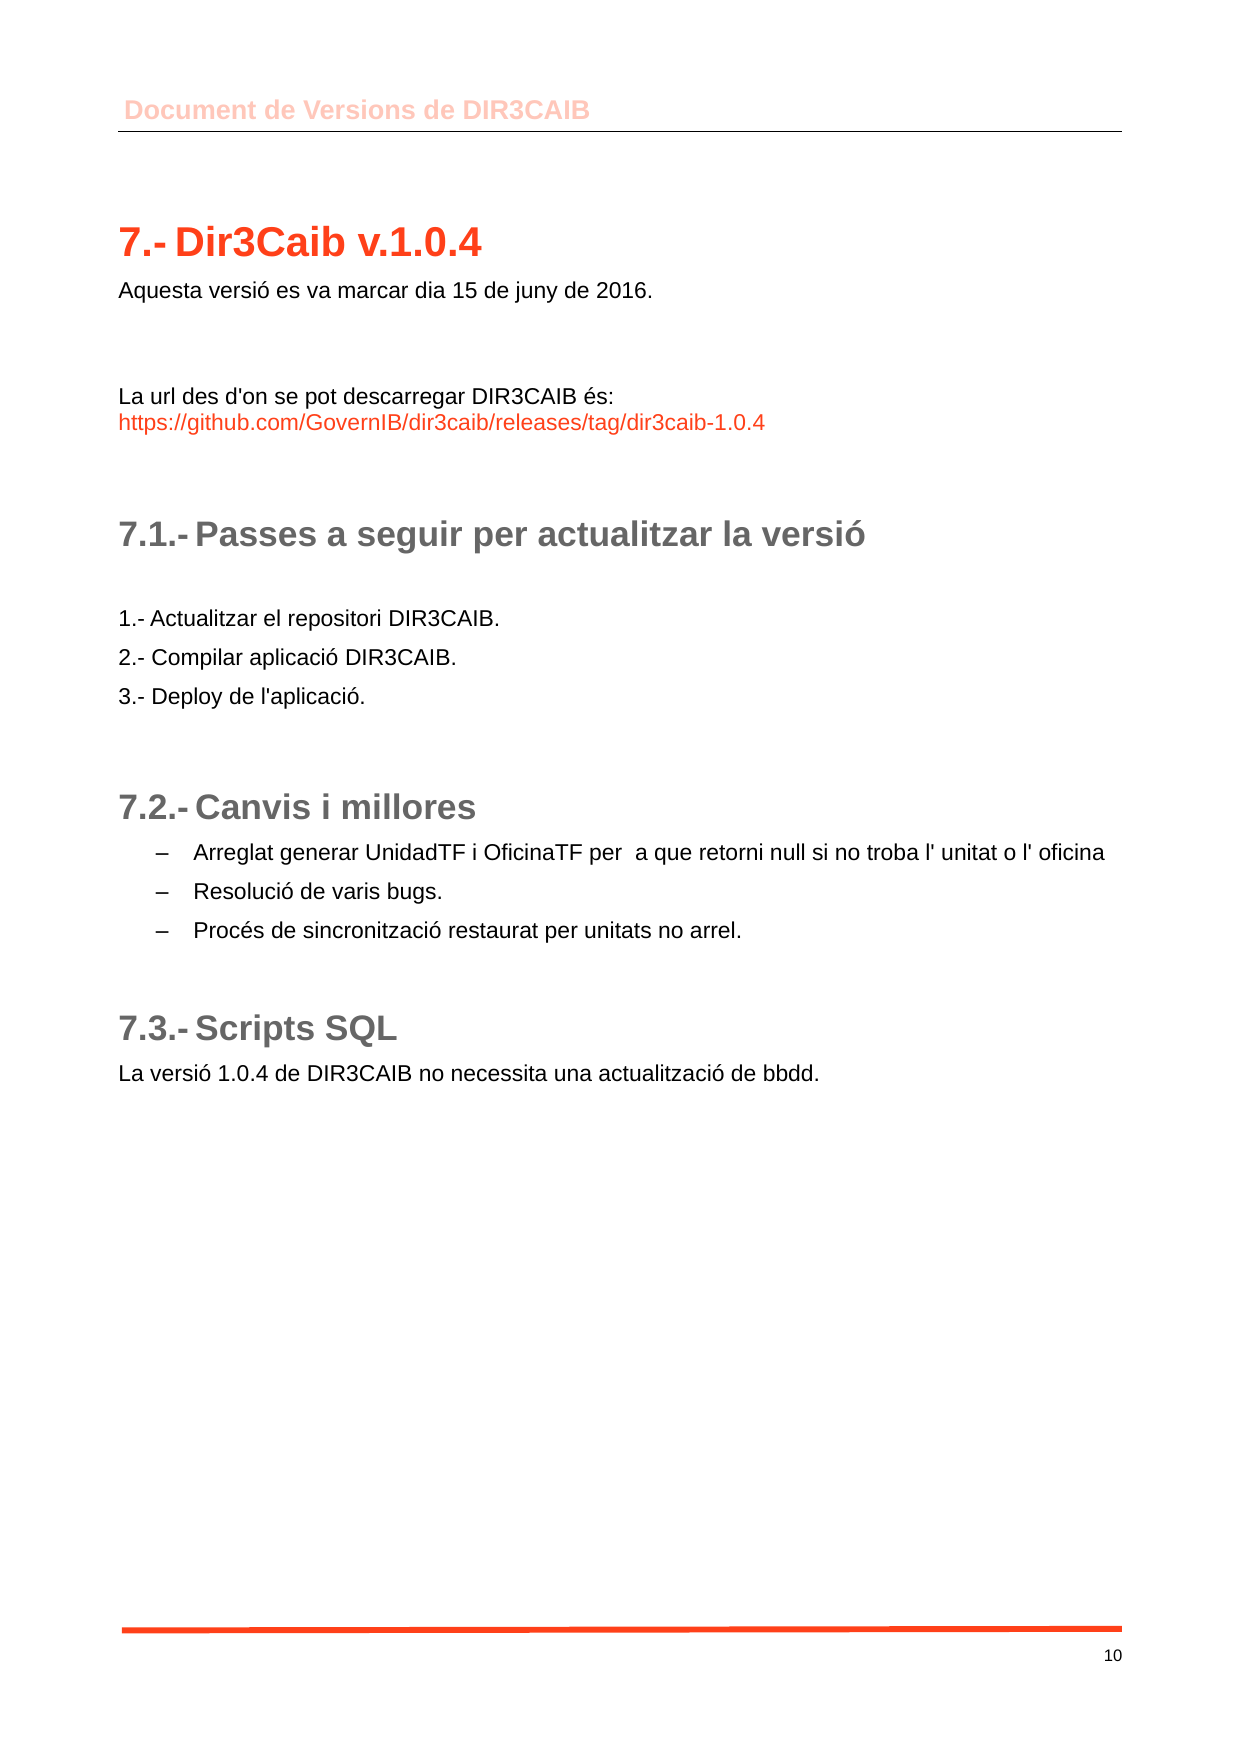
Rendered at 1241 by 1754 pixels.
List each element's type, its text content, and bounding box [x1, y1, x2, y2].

subtitle Canvis i millores [118, 786, 1122, 827]
text 2.- Compilar aplicació DIR3CAIB. [118, 644, 1122, 671]
list Arreglat generar UnidadTF i OficinaTF per a que retorni null si no troba l' unitat o l' oficina [156, 839, 1122, 865]
text Aquesta versió es va marcar dia 15 de juny de 2016. [118, 277, 1122, 304]
text La url des d'on se pot descarregar DIR3CAIB és: [118, 383, 1122, 409]
list Procés de sincronització restaurat per unitats no arrel. [156, 917, 1122, 943]
list Resolució de varis bugs. [156, 878, 1122, 904]
text La versió 1.0.4 de DIR3CAIB no necessita una actualització de bbdd. [118, 1060, 1122, 1087]
subtitle Scripts SQL [118, 1007, 1122, 1048]
text https://github.com/GovernIB/dir3caib/releases/tag/dir3caib-1.0.4 [118, 409, 1122, 436]
text 3.- Deploy de l'aplicació. [118, 683, 1122, 709]
subtitle Dir3Caib v.1.0.4 [118, 217, 1122, 265]
subtitle Passes a seguir per actualitzar la versió [118, 513, 1122, 554]
text 1.- Actualitzar el repositori DIR3CAIB. [118, 605, 1122, 632]
